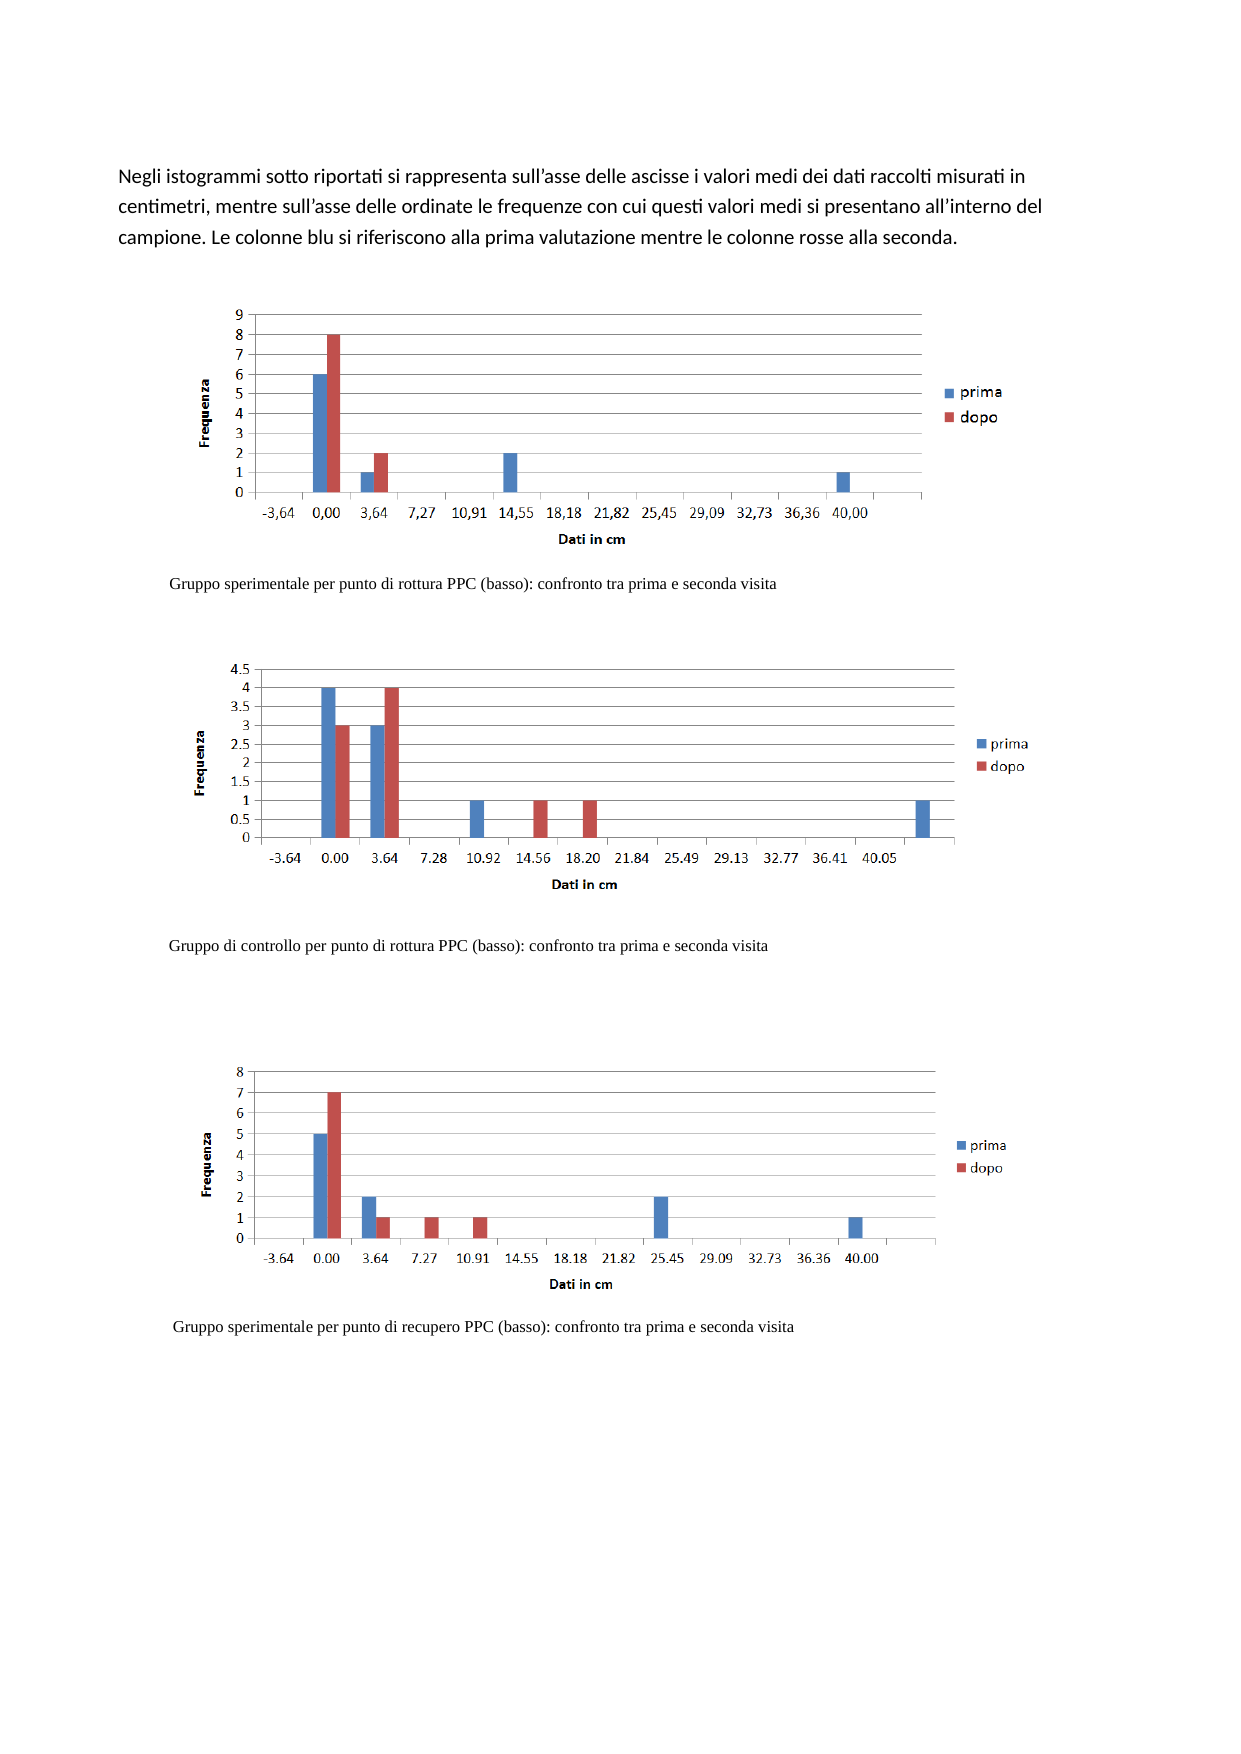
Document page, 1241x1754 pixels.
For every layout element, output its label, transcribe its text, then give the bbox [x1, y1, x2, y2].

text Gruppo sperimentale per punto di recupero PPC (basso): confronto tra prima e seconda visita [173, 1317, 1019, 1336]
text Gruppo sperimentale per punto di rottura PPC (basso): confronto tra prima e seconda visita [169, 574, 1070, 593]
text Negli istogrammi sotto riportati si rappresenta sull’asse delle ascisse i valori medi dei dati raccolti misurati in centimetri, mentre sull’asse delle ordinate le frequenze con cui questi valori medi si presentano all’interno del campione. Le colonne blu si riferiscono alla prima valutazione mentre le colonne rosse alla seconda. [118, 163, 1122, 249]
picture [168, 642, 1042, 917]
picture [169, 290, 1070, 574]
text Gruppo di controllo per punto di rottura PPC (basso): confronto tra prima e seconda visita [168, 917, 1042, 955]
picture [172, 1046, 1020, 1317]
